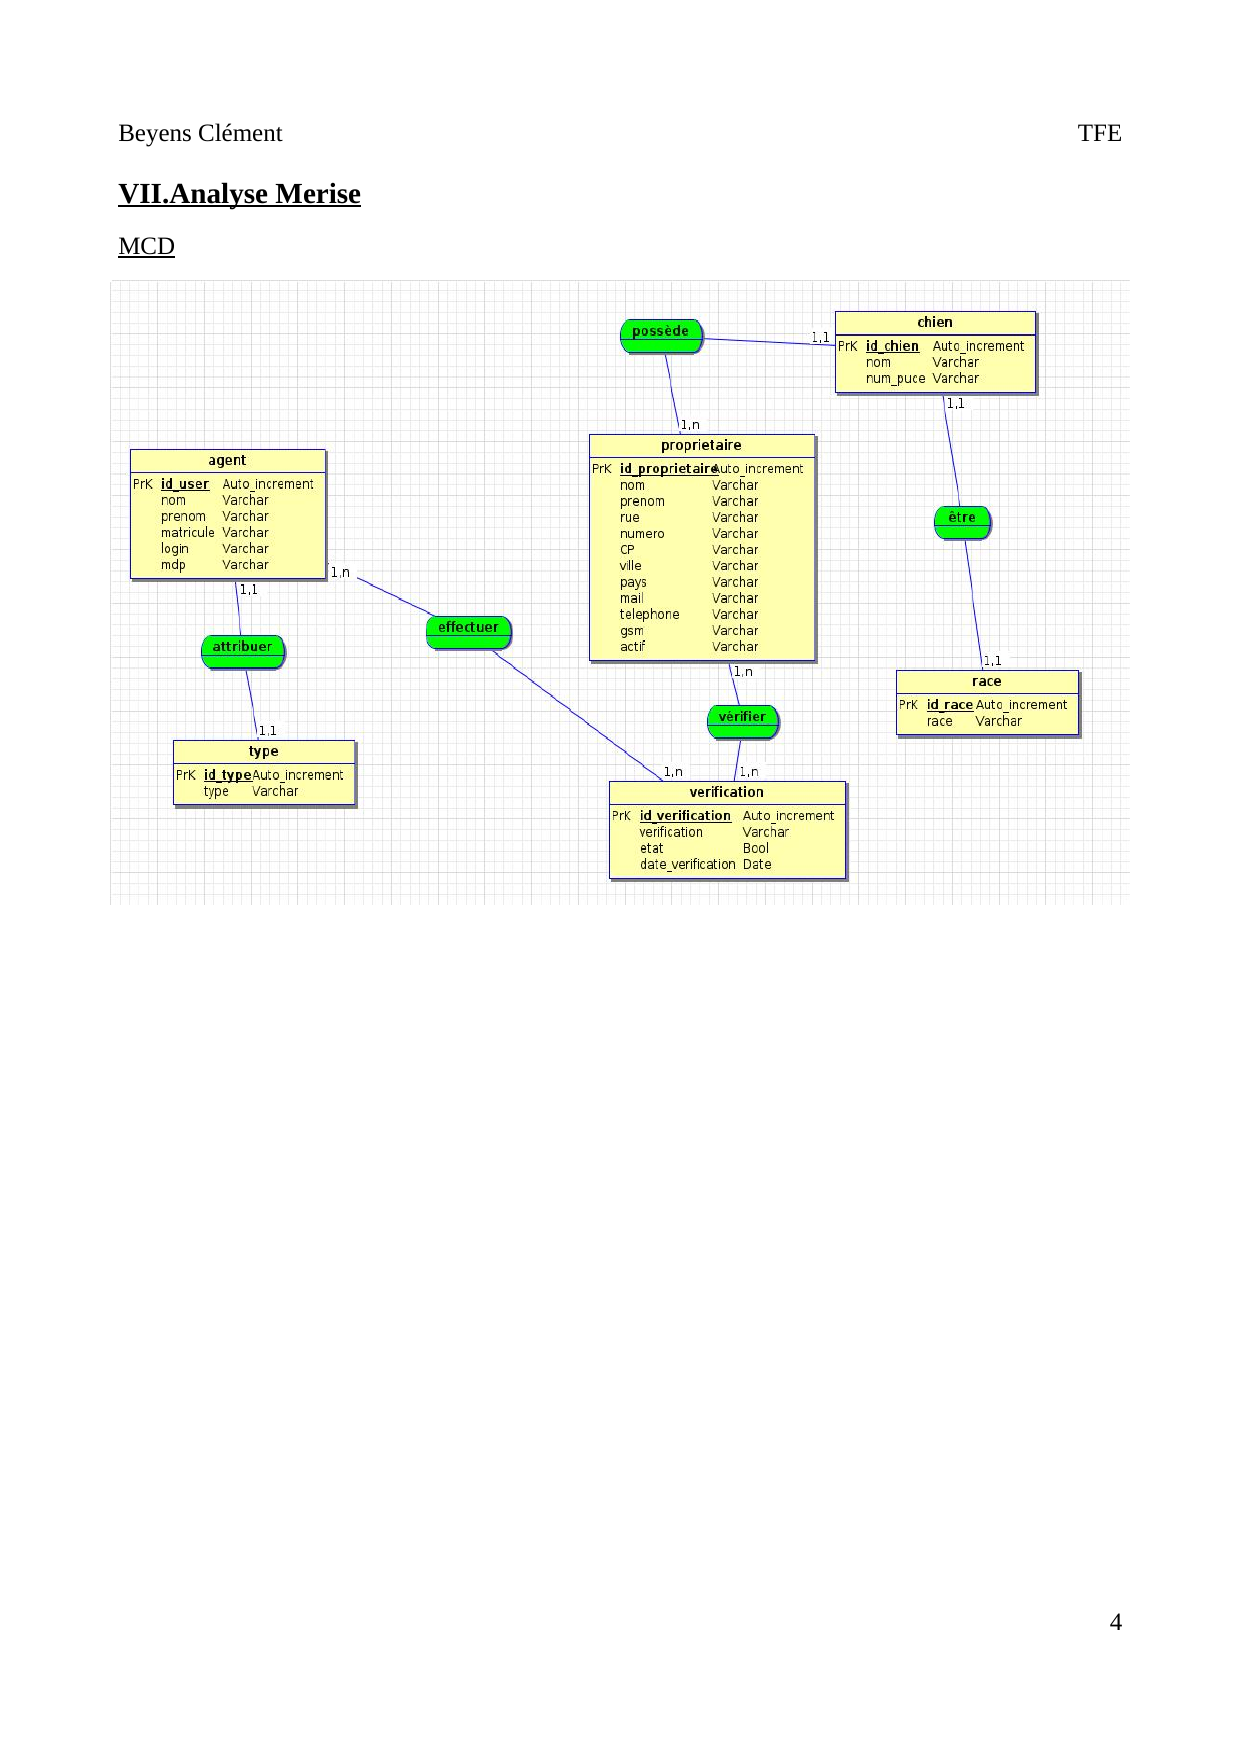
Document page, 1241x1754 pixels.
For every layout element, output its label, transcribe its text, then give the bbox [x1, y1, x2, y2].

picture [110, 280, 1130, 905]
text VII.Analyse Merise [118, 176, 1122, 210]
text MCD [118, 231, 1122, 260]
